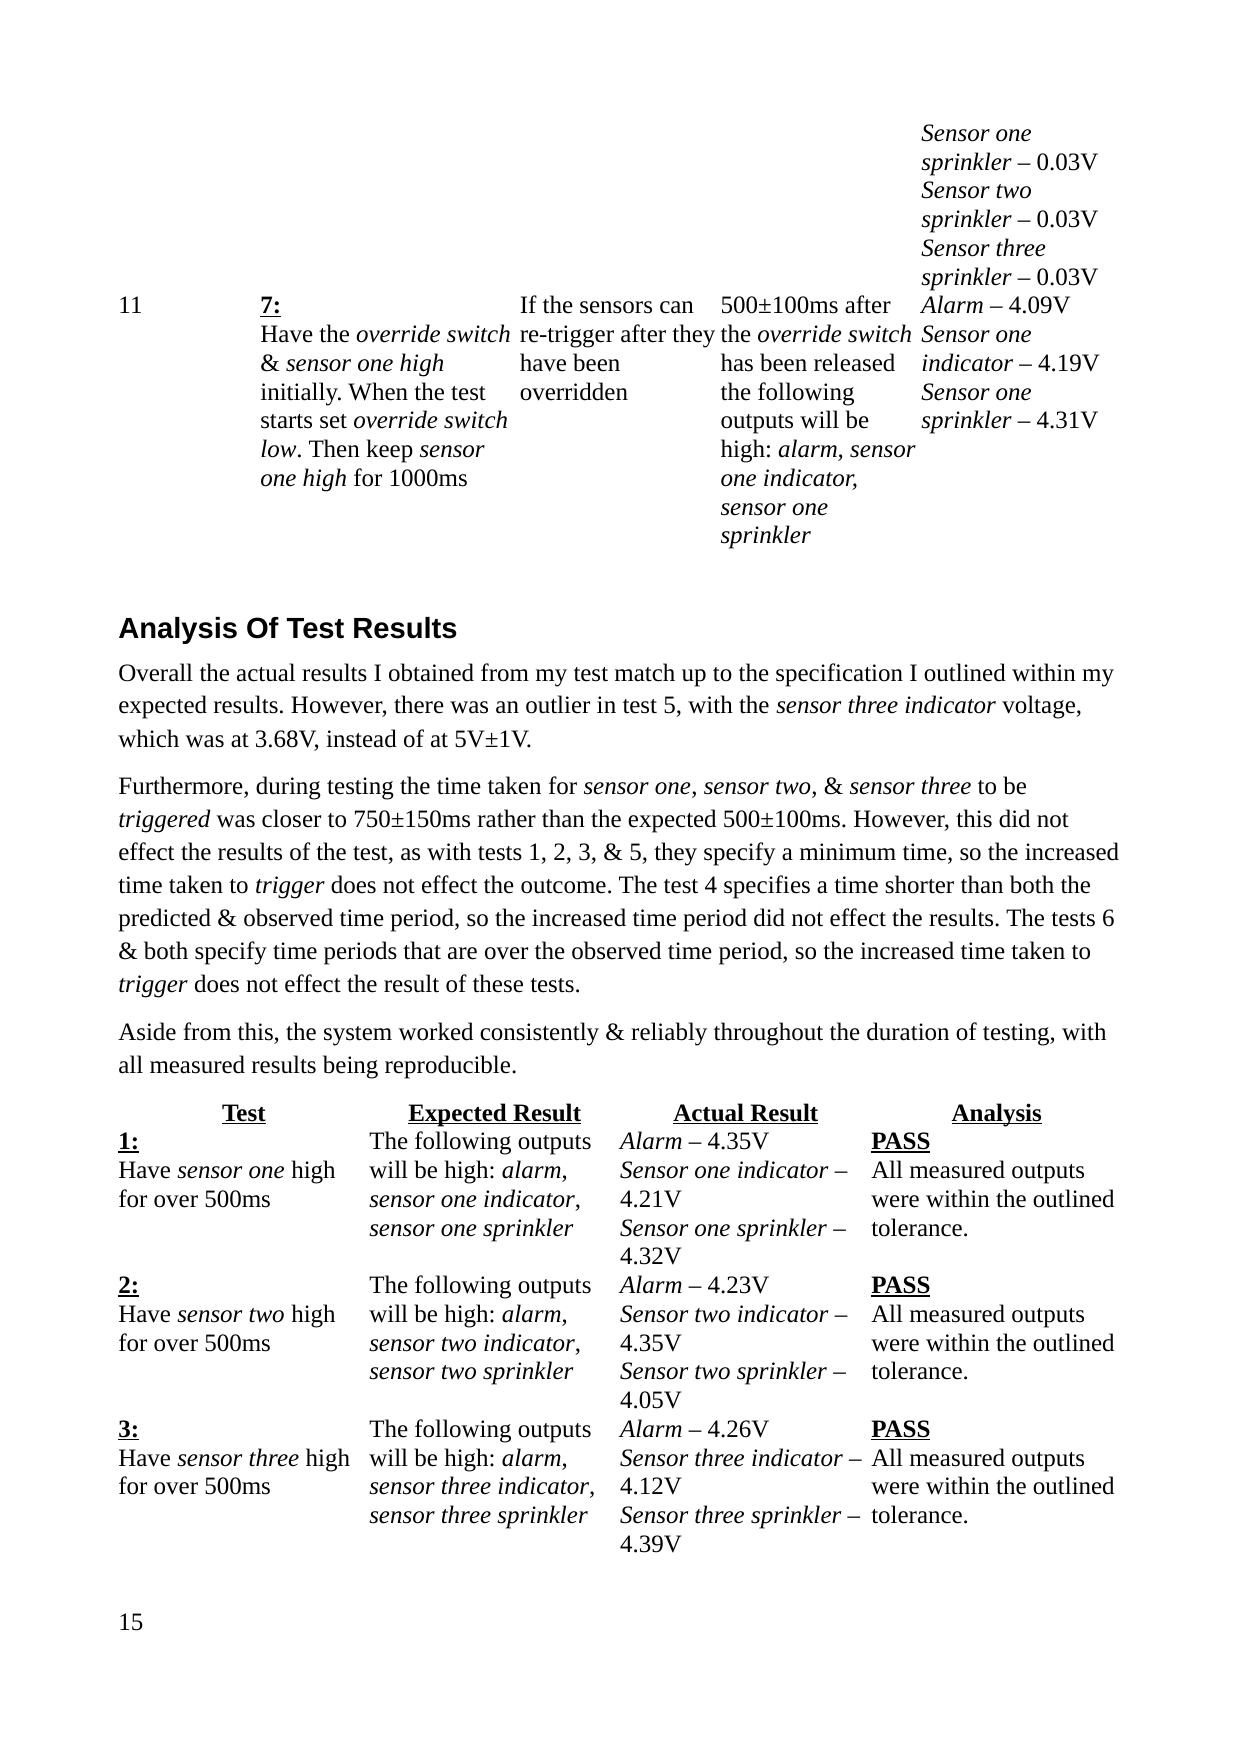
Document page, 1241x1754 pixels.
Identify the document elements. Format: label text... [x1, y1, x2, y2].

text Aside from this, the system worked consistently & reliably throughout the duration of testing, with all measured results being reproducible. [118, 1017, 1122, 1079]
table_cell If the sensors can re-trigger after they have been overridden [520, 291, 720, 549]
text Furthermore, during testing the time taken for sensor one, sensor two, & sensor three to be triggered was closer to 750±150ms rather than the expected 500±100ms. However, this did not effect the results of the test, as with tests 1, 2, 3, & 5, they specify a minimum time, so the increased time taken to trigger does not effect the outcome. The test 4 specifies a time shorter than both the predicted & observed time period, so the increased time period did not effect the results. The tests 6 & both specify time periods that are over the observed time period, so the increased time taken to trigger does not effect the result of these tests. [118, 771, 1122, 998]
table_cell The following outputs will be high: alarm, sensor two indicator, sensor two sprinkler [369, 1270, 620, 1414]
table_cell 11 [118, 291, 260, 549]
table_cell Alarm – 4.23V Sensor two indicator – 4.35V Sensor two sprinkler – 4.05V [620, 1270, 871, 1414]
table_cell PASS All measured outputs were within the outlined tolerance. [871, 1414, 1122, 1558]
table_cell The following outputs will be high: alarm, sensor three indicator, sensor three sprinkler [369, 1414, 620, 1558]
table_cell 1: Have sensor one high for over 500ms [118, 1126, 369, 1270]
table_cell Alarm – 4.09V Sensor one indicator – 4.19V Sensor one sprinkler – 4.31V [921, 291, 1122, 549]
table_cell [720, 118, 921, 291]
table_cell The following outputs will be high: alarm, sensor one indicator, sensor one sprinkler [369, 1126, 620, 1270]
subtitle Analysis Of Test Results [118, 612, 1122, 645]
table_cell PASS All measured outputs were within the outlined tolerance. [871, 1126, 1122, 1270]
table_cell [260, 118, 519, 291]
table_cell 7: Have the override switch & sensor one high initially. When the test starts set override switch low. Then keep sensor one high for 1000ms [260, 291, 519, 549]
table_cell [520, 118, 720, 291]
table_cell 2: Have sensor two high for over 500ms [118, 1270, 369, 1414]
table_header Actual Result [620, 1098, 871, 1126]
table_header Test [118, 1098, 369, 1126]
table_cell [118, 118, 260, 291]
table_cell 500±100ms after the override switch has been released the following outputs will be high: alarm, sensor one indicator, sensor one sprinkler [720, 291, 921, 549]
table_cell 3: Have sensor three high for over 500ms [118, 1414, 369, 1558]
table_cell Sensor one sprinkler – 0.03V Sensor two sprinkler – 0.03V Sensor three sprinkler – 0.03V [921, 118, 1122, 291]
table_cell Alarm – 4.26V Sensor three indicator – 4.12V Sensor three sprinkler – 4.39V [620, 1414, 871, 1558]
table_cell PASS All measured outputs were within the outlined tolerance. [871, 1270, 1122, 1414]
table_header Analysis [871, 1098, 1122, 1126]
text Overall the actual results I obtained from my test match up to the specification I outlined within my expected results. However, there was an outlier in test 5, with the sensor three indicator voltage, which was at 3.68V, instead of at 5V±1V. [118, 658, 1122, 752]
table_header Expected Result [369, 1098, 620, 1126]
table_cell Alarm – 4.35V Sensor one indicator – 4.21V Sensor one sprinkler – 4.32V [620, 1126, 871, 1270]
